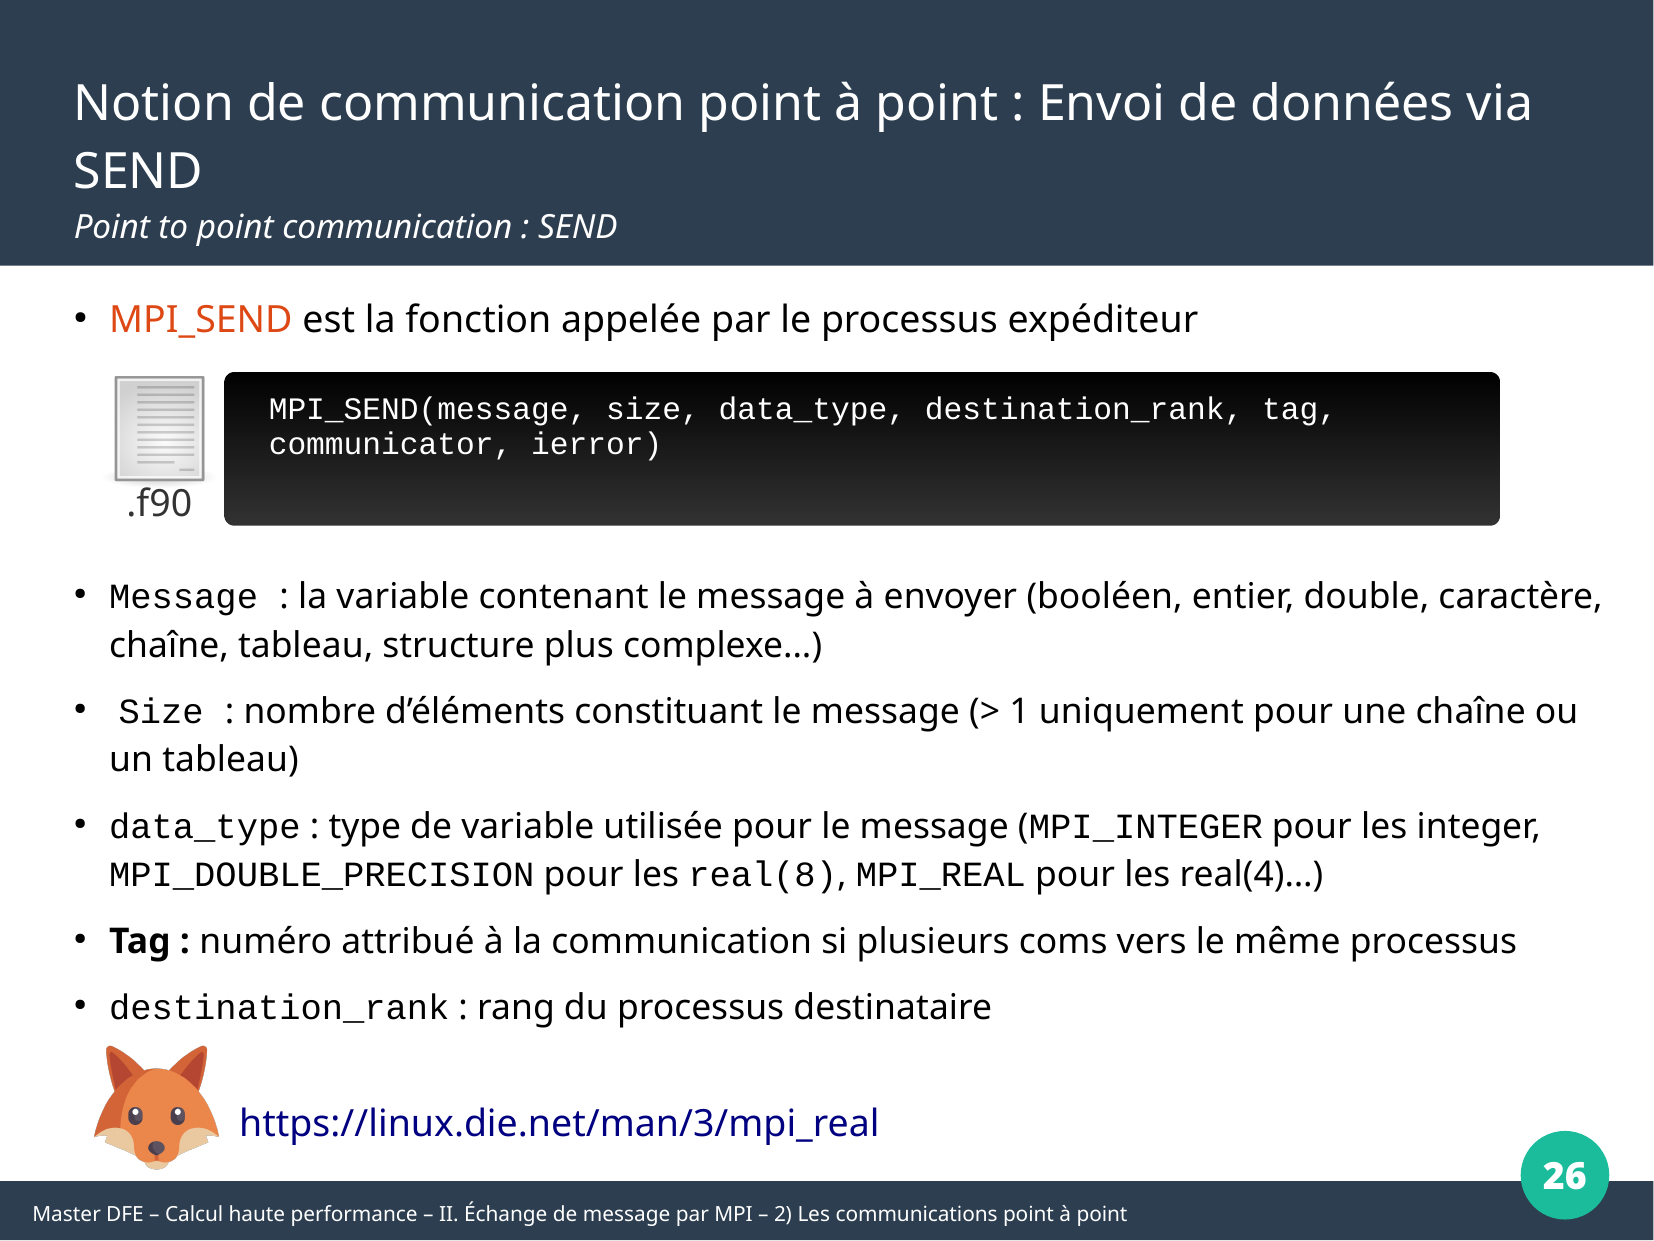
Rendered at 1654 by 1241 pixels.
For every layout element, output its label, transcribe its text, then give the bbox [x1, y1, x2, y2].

picture [94, 1045, 219, 1170]
text_box .f90 [82, 468, 237, 535]
text_box https://linux.die.net/man/3/mpi_real [224, 1088, 1489, 1158]
text_box MPI_SEND est la fonction appelée par le processus expéditeur [59, 285, 1619, 355]
text_box Message : la variable contenant le message à envoyer (booléen, entier, double, caractère, chaîne, tableau, structure plus complexe...) Size : nombre d’éléments constituant le message (> 1 uniquement pour une chaîne ou un tableau) data_type : type de variable utilisée pour le message (MPI_INTEGER pour les integer, MPI_DOUBLE_PRECISION pour les real(8), MPI_REAL pour les real(4)…) Tag : numéro attribué à la communication si plusieurs coms vers le même processus destination_rank : rang du processus destinataire [59, 562, 1619, 1038]
text_box Notion de communication point à point : Envoi de données via SEND Point to point communication : SEND [59, 59, 1619, 254]
picture [100, 371, 219, 468]
text_box MPI_SEND(message, size, data_type, destination_rank, tag, communicator, ierror) [253, 385, 1477, 508]
text_box Master DFE – Calcul haute performance – II. Échange de message par MPI – 2) Les communications point à point [17, 1191, 1436, 1235]
text_box [224, 372, 1501, 526]
